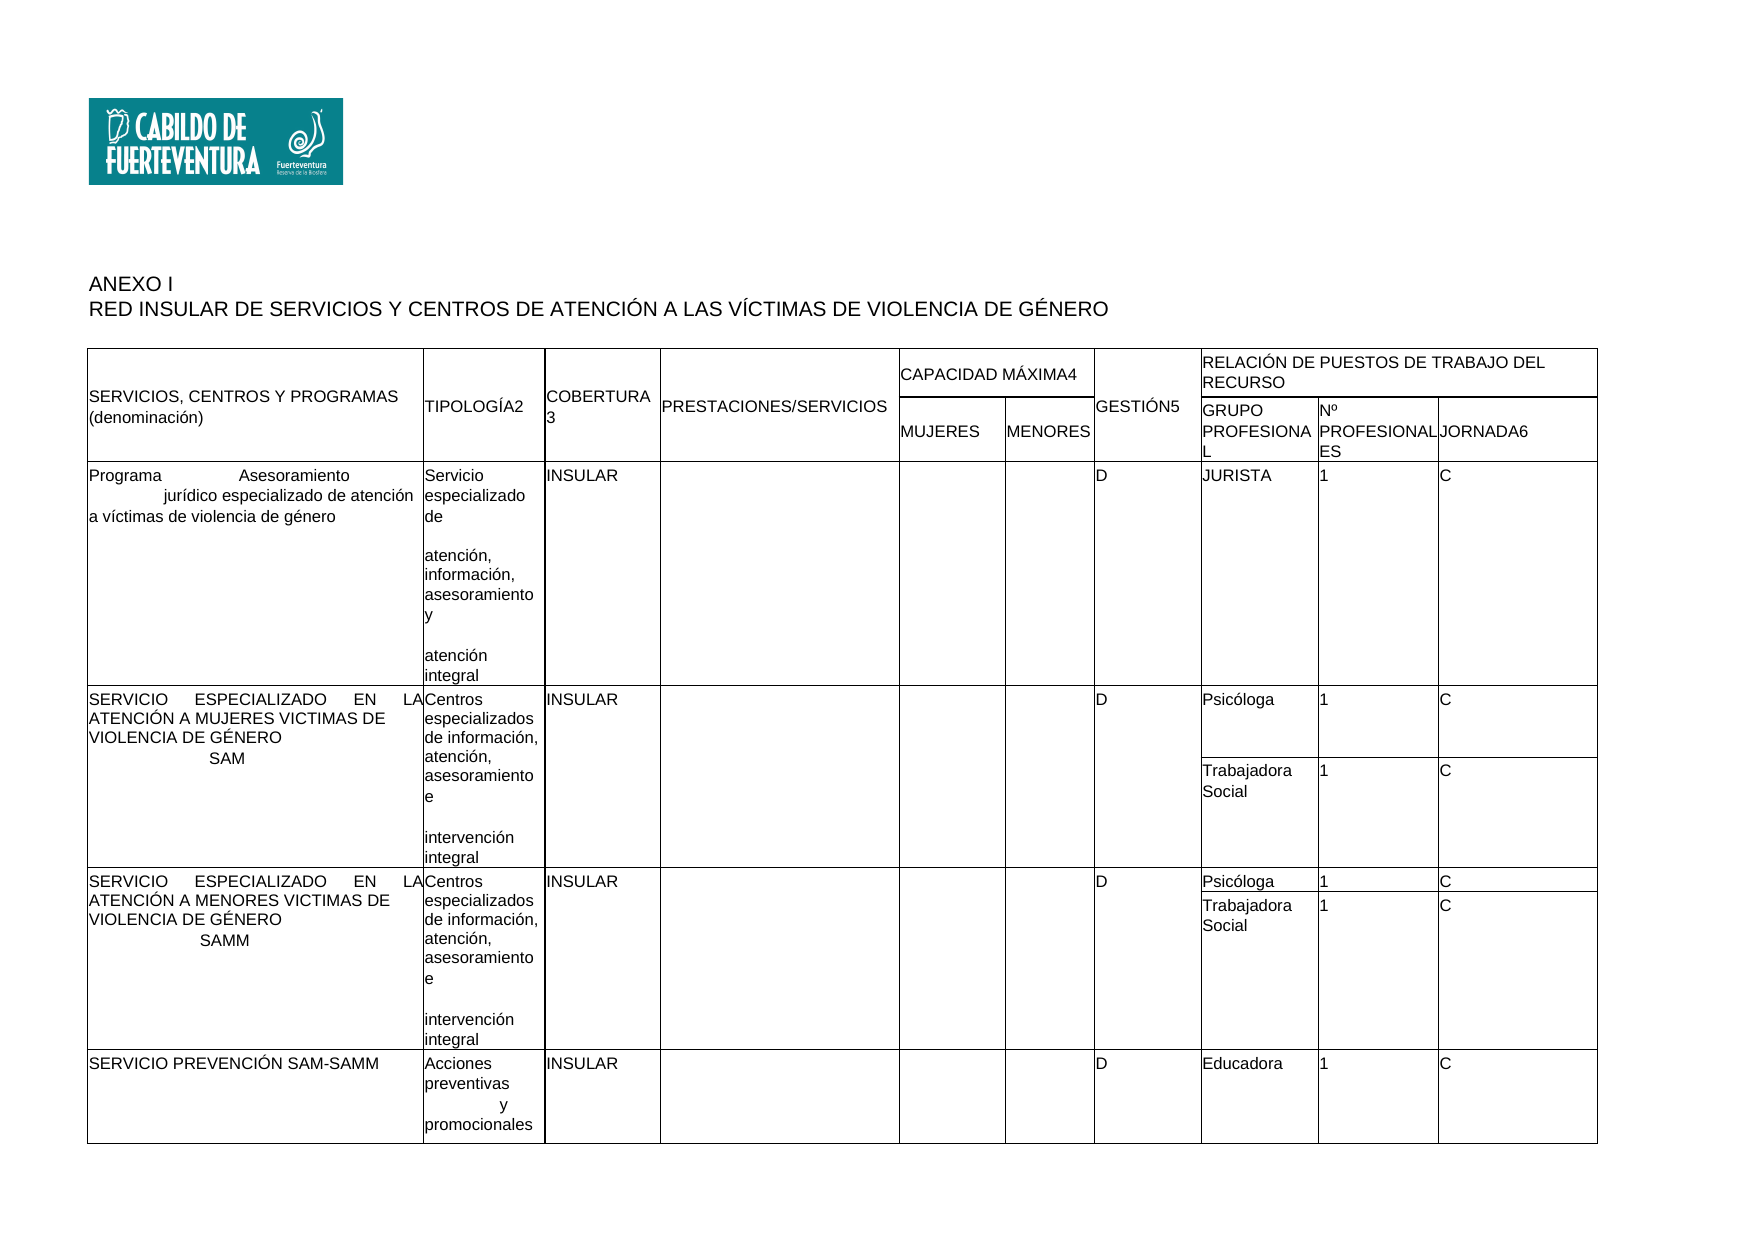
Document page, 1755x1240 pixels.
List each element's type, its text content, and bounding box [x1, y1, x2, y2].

table_cell Nº PROFESIONAL ES [1319, 398, 1438, 461]
table_cell D [1095, 686, 1201, 867]
table_cell 1 [1319, 686, 1438, 757]
table_cell [1006, 868, 1094, 1049]
table_header PRESTACIONES/SERVICIOS [661, 349, 899, 461]
table_cell INSULAR [546, 462, 660, 685]
table_cell [1006, 1050, 1094, 1143]
table_header COBERTURA 3 [546, 349, 660, 461]
table_cell MUJERES [900, 398, 1005, 461]
table_cell C [1439, 1050, 1597, 1143]
table_cell [900, 462, 1005, 685]
table_cell 1 [1319, 868, 1438, 891]
table_cell [661, 1050, 899, 1143]
table_cell Trabajadora Social [1202, 758, 1318, 867]
table_cell D [1095, 462, 1201, 685]
table_cell C [1439, 686, 1597, 757]
table_cell C [1439, 868, 1597, 891]
table_cell [1006, 686, 1094, 867]
table_cell 1 [1319, 758, 1438, 867]
table_cell C [1439, 462, 1597, 685]
table_cell GRUPO PROFESIONA L [1202, 398, 1318, 461]
table_cell [900, 868, 1005, 1049]
table_cell D [1095, 1050, 1201, 1143]
table_cell [661, 868, 899, 1049]
table_cell Servicio especializado de atención, información, asesoramiento y atención integral [424, 462, 544, 685]
table_header GESTIÓN5 [1095, 349, 1201, 461]
table_cell Psicóloga [1202, 686, 1318, 757]
table_header CAPACIDAD MÁXIMA4 [900, 349, 1094, 396]
table_header SERVICIOS, CENTROS Y PROGRAMAS (denominación) [88, 349, 423, 461]
table_cell INSULAR [546, 1050, 660, 1143]
table_cell D [1095, 868, 1201, 1049]
table_cell Centros especializados de información, atención, asesoramiento e intervención integral [424, 686, 544, 867]
table_cell [900, 686, 1005, 867]
table_header RELACIÓN DE PUESTOS DE TRABAJO DEL RECURSO [1202, 349, 1597, 396]
table_cell C [1439, 892, 1597, 1049]
table_cell SERVICIO ESPECIALIZADO EN LA ATENCIÓN A MUJERES VICTIMAS DE VIOLENCIA DE GÉNERO SAM [88, 686, 423, 867]
table_cell Programa Asesoramiento jurídico especializado de atención a víctimas de violencia de género [88, 462, 423, 685]
table_cell MENORES [1006, 398, 1094, 461]
table_cell [1006, 462, 1094, 685]
table_cell INSULAR [546, 686, 660, 867]
table_cell 1 [1319, 892, 1438, 1049]
table_cell SERVICIO ESPECIALIZADO EN LA ATENCIÓN A MENORES VICTIMAS DE VIOLENCIA DE GÉNERO SAMM [88, 868, 423, 1049]
table_cell JURISTA [1202, 462, 1318, 685]
table_cell Centros especializados de información, atención, asesoramiento e intervención integral [424, 868, 544, 1049]
table_cell SERVICIO PREVENCIÓN SAM-SAMM [88, 1050, 423, 1143]
text ANEXO I [89, 272, 1490, 296]
table_cell 1 [1319, 462, 1438, 685]
table_cell Acciones preventivas y promocionales [424, 1050, 544, 1143]
table_header TIPOLOGÍA2 [424, 349, 544, 461]
table_cell Psicóloga [1202, 868, 1318, 891]
table_cell 1 [1319, 1050, 1438, 1143]
table_cell C [1439, 758, 1597, 867]
text RED INSULAR DE SERVICIOS Y CENTROS DE ATENCIÓN A LAS VÍCTIMAS DE VIOLENCIA DE GÉNERO [89, 297, 1490, 321]
table_cell JORNADA6 [1439, 398, 1597, 461]
picture [88, 98, 344, 185]
table_cell Trabajadora Social [1202, 892, 1318, 1049]
table_cell [661, 686, 899, 867]
table_cell INSULAR [546, 868, 660, 1049]
table_cell [661, 462, 899, 685]
table_cell [900, 1050, 1005, 1143]
table_cell Educadora [1202, 1050, 1318, 1143]
